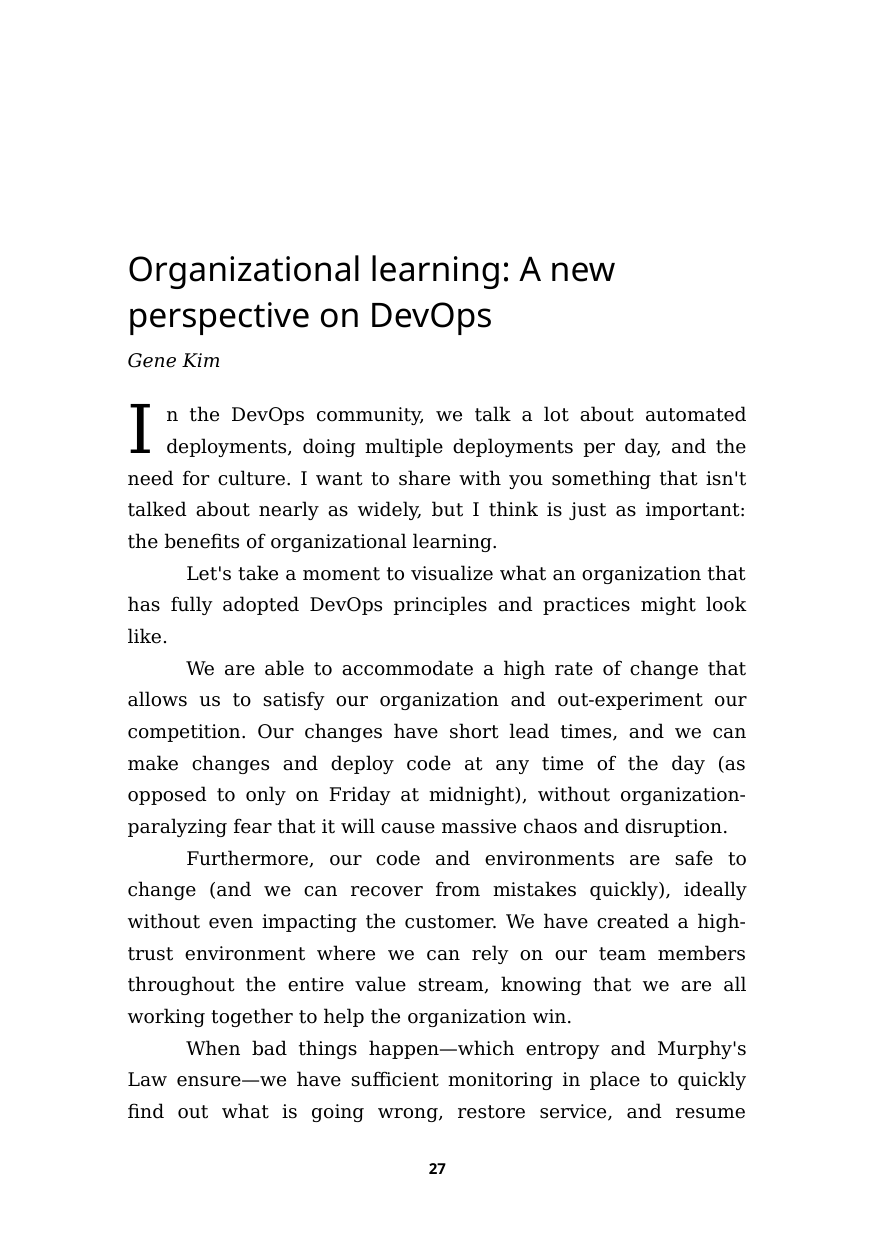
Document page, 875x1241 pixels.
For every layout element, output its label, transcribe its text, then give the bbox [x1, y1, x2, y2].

text We are able to accommodate a high rate of change that allows us to satisfy our organization and out-experiment our competition. Our changes have short lead times, and we can make changes and deploy code at any time of the day (as opposed to only on Friday at midnight), without organization-paralyzing fear that it will cause massive chaos and disruption. [127, 658, 747, 838]
text When bad things happen—which entropy and Murphy's Law ensure—we have sufficient monitoring in place to quickly find out what is going wrong, restore service, and resume [127, 1038, 747, 1123]
text Furthermore, our code and environments are safe to change (and we can recover from mistakes quickly), ideally without even impacting the customer. We have created a high-trust environment where we can rely on our team members throughout the entire value stream, knowing that we are all working together to help the organization win. [127, 848, 747, 1028]
text Gene Kim [127, 350, 747, 372]
subtitle Organizational learning: A new perspective on DevOps [127, 246, 747, 338]
text In the DevOps community, we talk a lot about automated deployments, doing multiple deployments per day, and the need for culture. I want to share with you something that isn't talked about nearly as widely, but I think is just as important: the benefits of organizational learning. [127, 404, 747, 553]
text Let's take a moment to visualize what an organization that has fully adopted DevOps principles and practices might look like. [127, 563, 747, 648]
